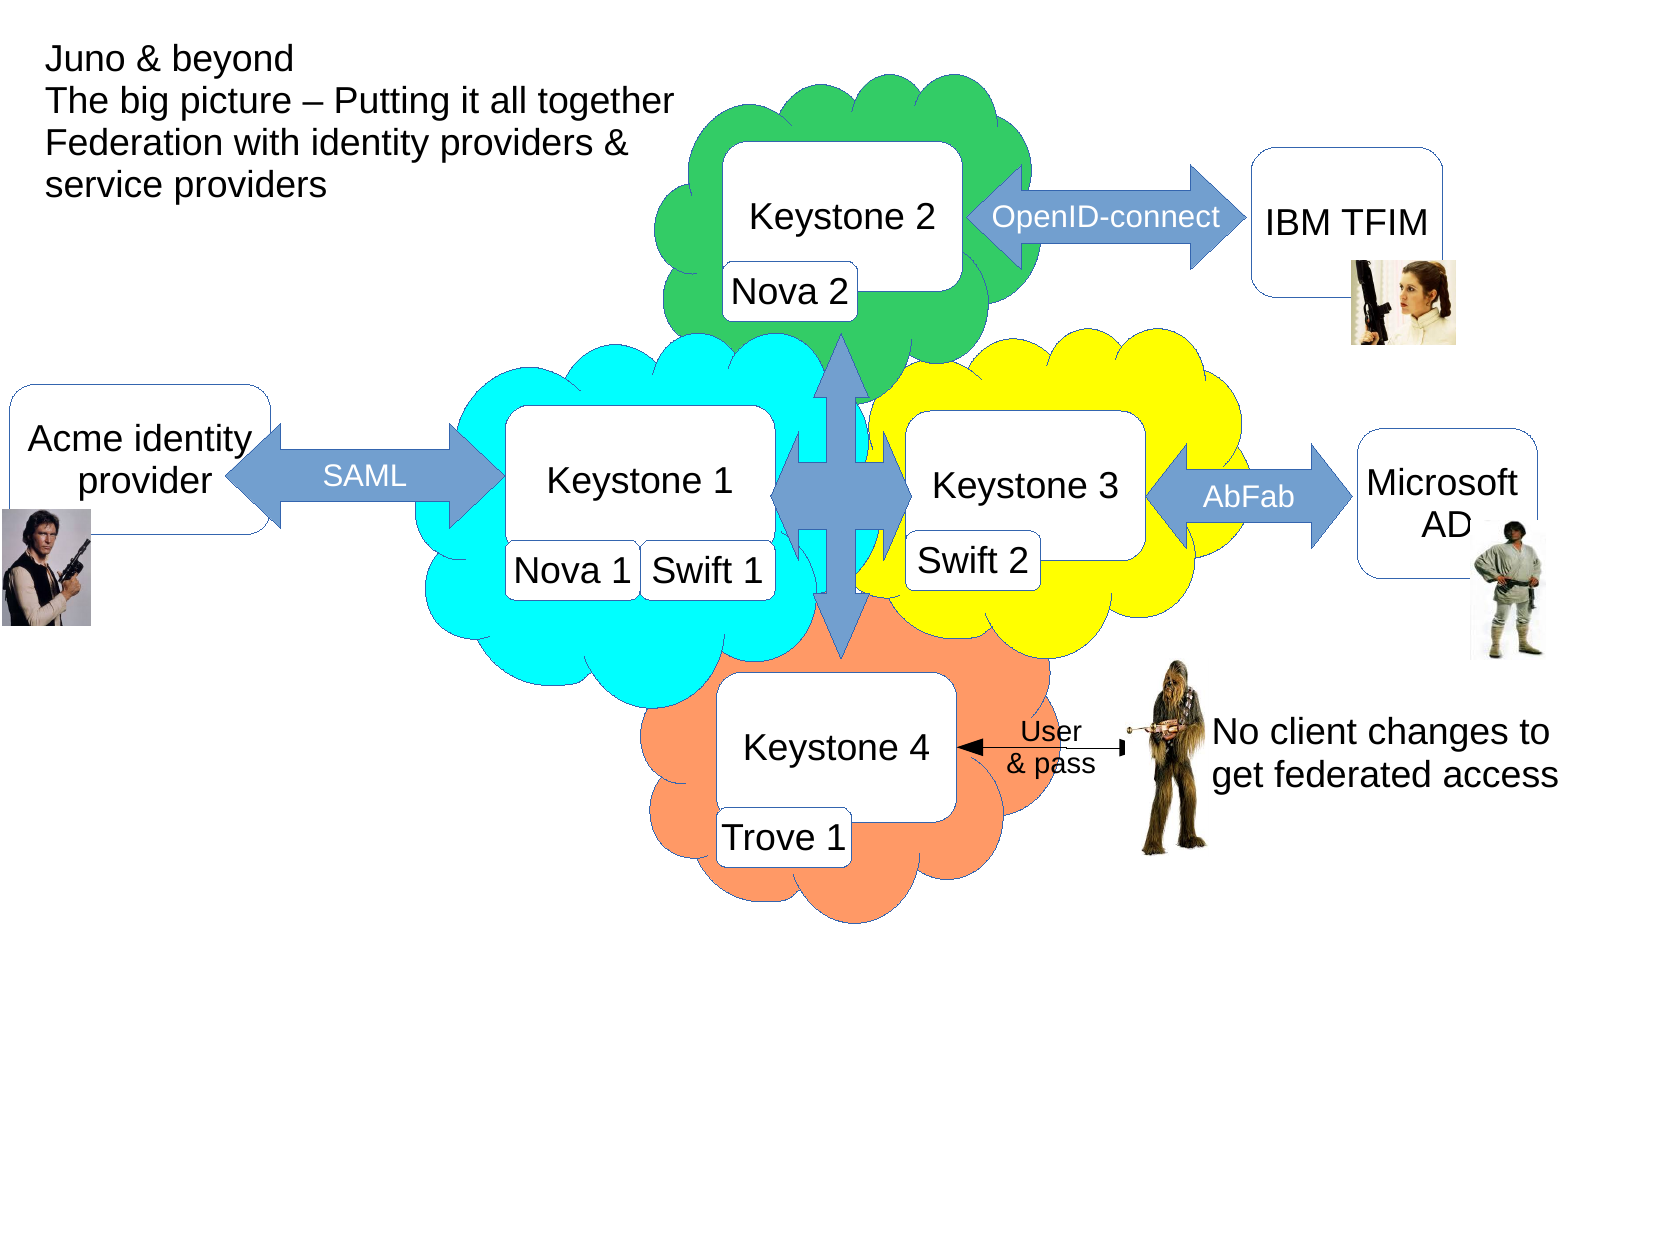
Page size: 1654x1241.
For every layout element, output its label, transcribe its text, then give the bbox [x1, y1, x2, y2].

picture [2, 509, 91, 626]
text_box Acme identity provider [9, 384, 271, 535]
text_box Swift 2 [905, 530, 1041, 591]
text_box Keystone 2 [722, 141, 963, 292]
text_box Trove 1 [716, 807, 852, 868]
text_box Nova 2 [722, 261, 858, 322]
picture [1470, 520, 1546, 661]
picture [1125, 658, 1209, 857]
picture [1351, 260, 1456, 346]
text_box OpenID-connect [966, 164, 1247, 270]
text_box Swift 1 [640, 540, 776, 601]
text_box Juno & beyond The big picture – Putting it all together Federation with identity providers & service providers [30, 30, 736, 213]
text_box Microsoft AD [1453, 514, 1468, 534]
text_box Nova 1 [505, 540, 640, 601]
text_box Microsoft AD [1357, 428, 1538, 579]
text_box AbFab [1145, 443, 1353, 549]
text_box Keystone 1 [505, 405, 776, 545]
text_box [415, 74, 1250, 924]
text_box No client changes to get federated access [1209, 703, 1576, 803]
text_box Keystone 4 [716, 672, 957, 823]
text_box IBM TFIM [1251, 147, 1443, 298]
text_box Keystone 3 [905, 410, 1146, 561]
text_box SAML [225, 423, 506, 529]
